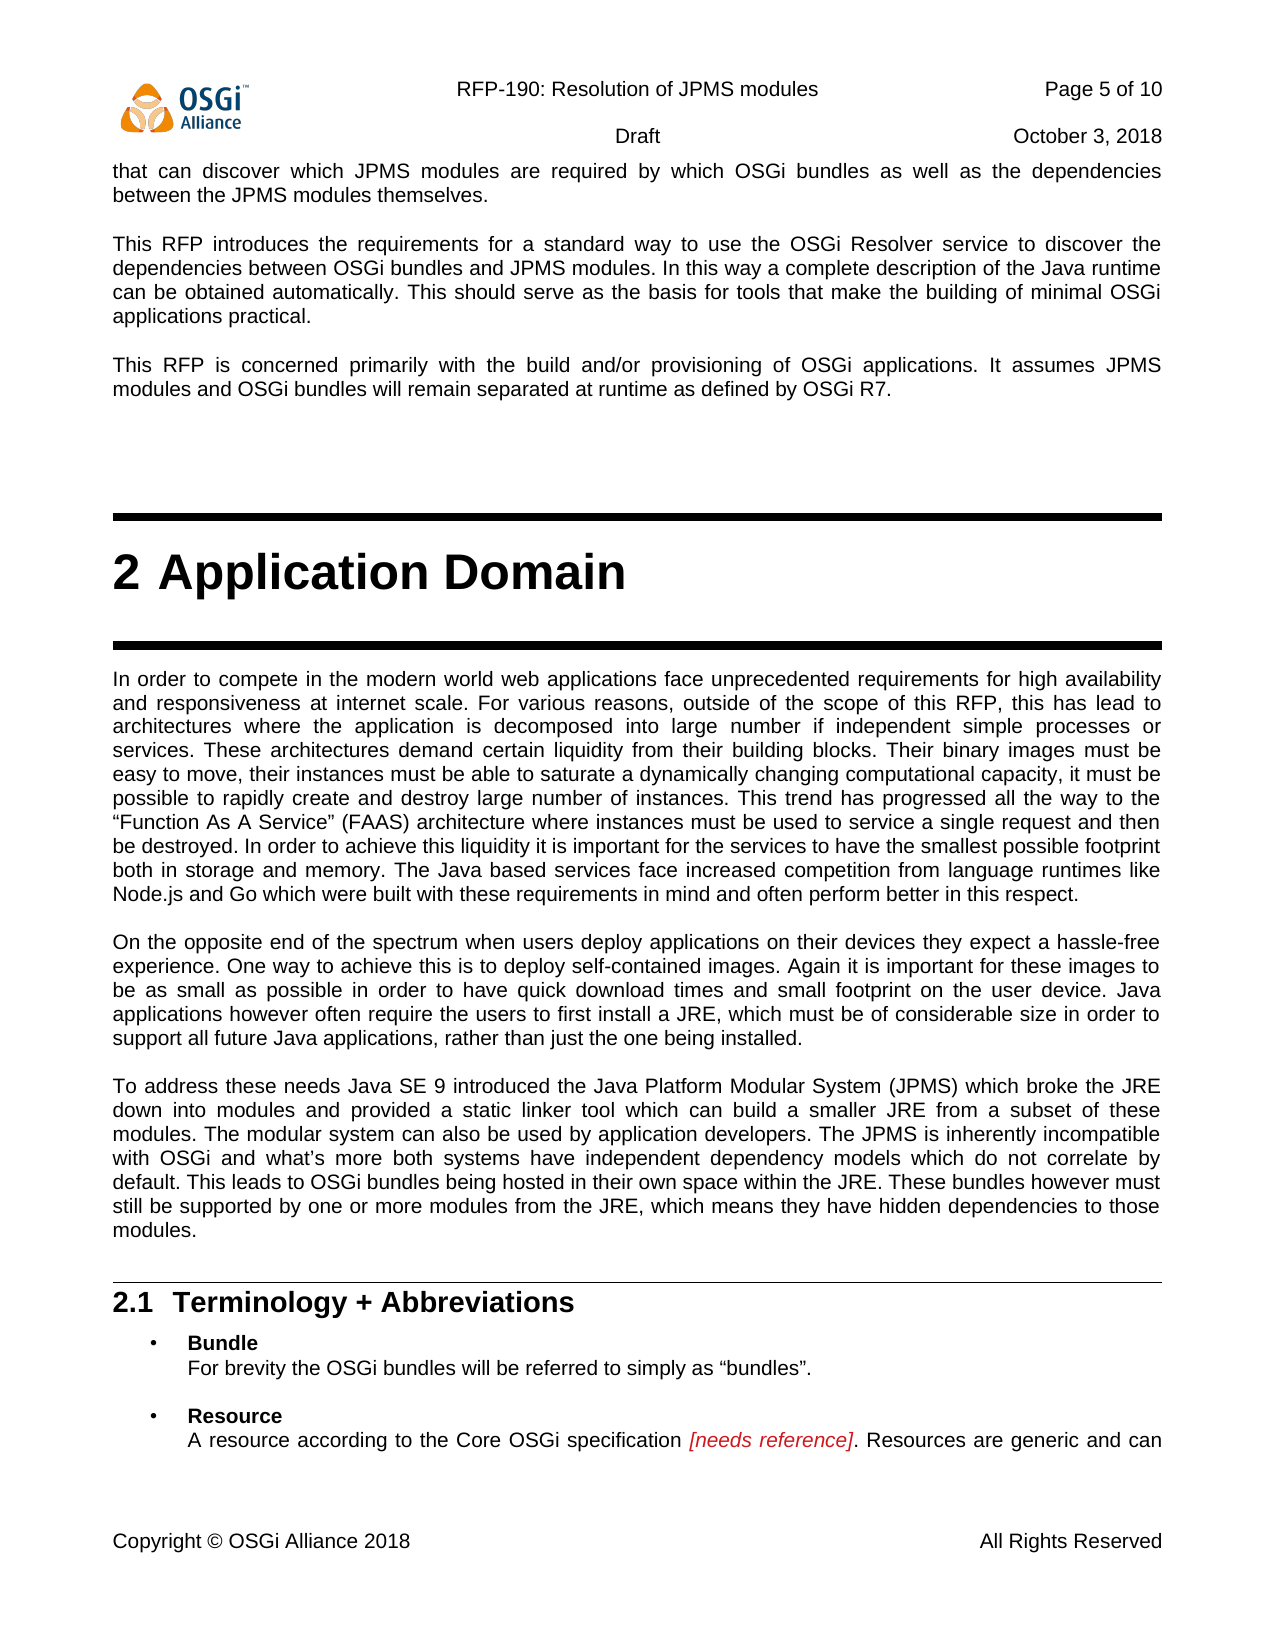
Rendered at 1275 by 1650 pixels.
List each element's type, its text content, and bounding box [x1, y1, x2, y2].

text On the opposite end of the spectrum when users deploy applications on their devices they expect a hassle-free experience. One way to achieve this is to deploy self-contained images. Again it is important for these images to be as small as possible in order to have quick download times and small footprint on the user device. Java applications however often require the users to first install a JRE, which must be of considerable size in order to support all future Java applications, rather than just the one being installed. [112, 930, 1162, 1050]
text This RFP introduces the requirements for a standard way to use the OSGi Resolver service to discover the dependencies between OSGi bundles and JPMS modules. In this way a complete description of the Java runtime can be obtained automatically. This should serve as the basis for tools that make the building of minimal OSGi applications practical. [112, 232, 1162, 328]
text that can discover which JPMS modules are required by which OSGi bundles as well as the dependencies between the JPMS modules themselves. [112, 159, 1162, 207]
text In order to compete in the modern world web applications face unprecedented requirements for high availability and responsiveness at internet scale. For various reasons, outside of the scope of this RFP, this has lead to architectures where the application is decomposed into large number if independent simple processes or services. These architectures demand certain liquidity from their building blocks. Their binary images must be easy to move, their instances must be able to saturate a dynamically changing computational capacity, it must be possible to rapidly create and destroy large number of instances. This trend has progressed all the way to the “Function As A Service” (FAAS) architecture where instances must be used to service a single request and then be destroyed. In order to achieve this liquidity it is important for the services to have the smallest possible footprint both in storage and memory. The Java based services face increased competition from language runtimes like Node.js and Go which were built with these requirements in mind and often perform better in this respect. [112, 666, 1162, 906]
text This RFP is concerned primarily with the build and/or provisioning of OSGi applications. It assumes JPMS modules and OSGi bundles will remain separated at runtime as defined by OSGi R7. [112, 353, 1162, 401]
picture [113, 76, 257, 140]
subtitle Terminology + Abbreviations [112, 1283, 1162, 1319]
list Bundle For brevity the OSGi bundles will be referred to simply as “bundles”. [150, 1331, 1162, 1379]
text To address these needs Java SE 9 introduced the Java Platform Modular System (JPMS) which broke the JRE down into modules and provided a static linker tool which can build a smaller JRE from a subset of these modules. The modular system can also be used by application developers. The JPMS is inherently incompatible with OSGi and what’s more both systems have independent dependency models which do not correlate by default. This leads to OSGi bundles being hosted in their own space within the JRE. These bundles however must still be supported by one or more modules from the JRE, which means they have hidden dependencies to those modules. [112, 1074, 1162, 1241]
list Resource A resource according to the Core OSGi specification [needs reference]. Resources are generic and can [150, 1404, 1162, 1452]
subtitle Application Domain [112, 514, 1162, 650]
